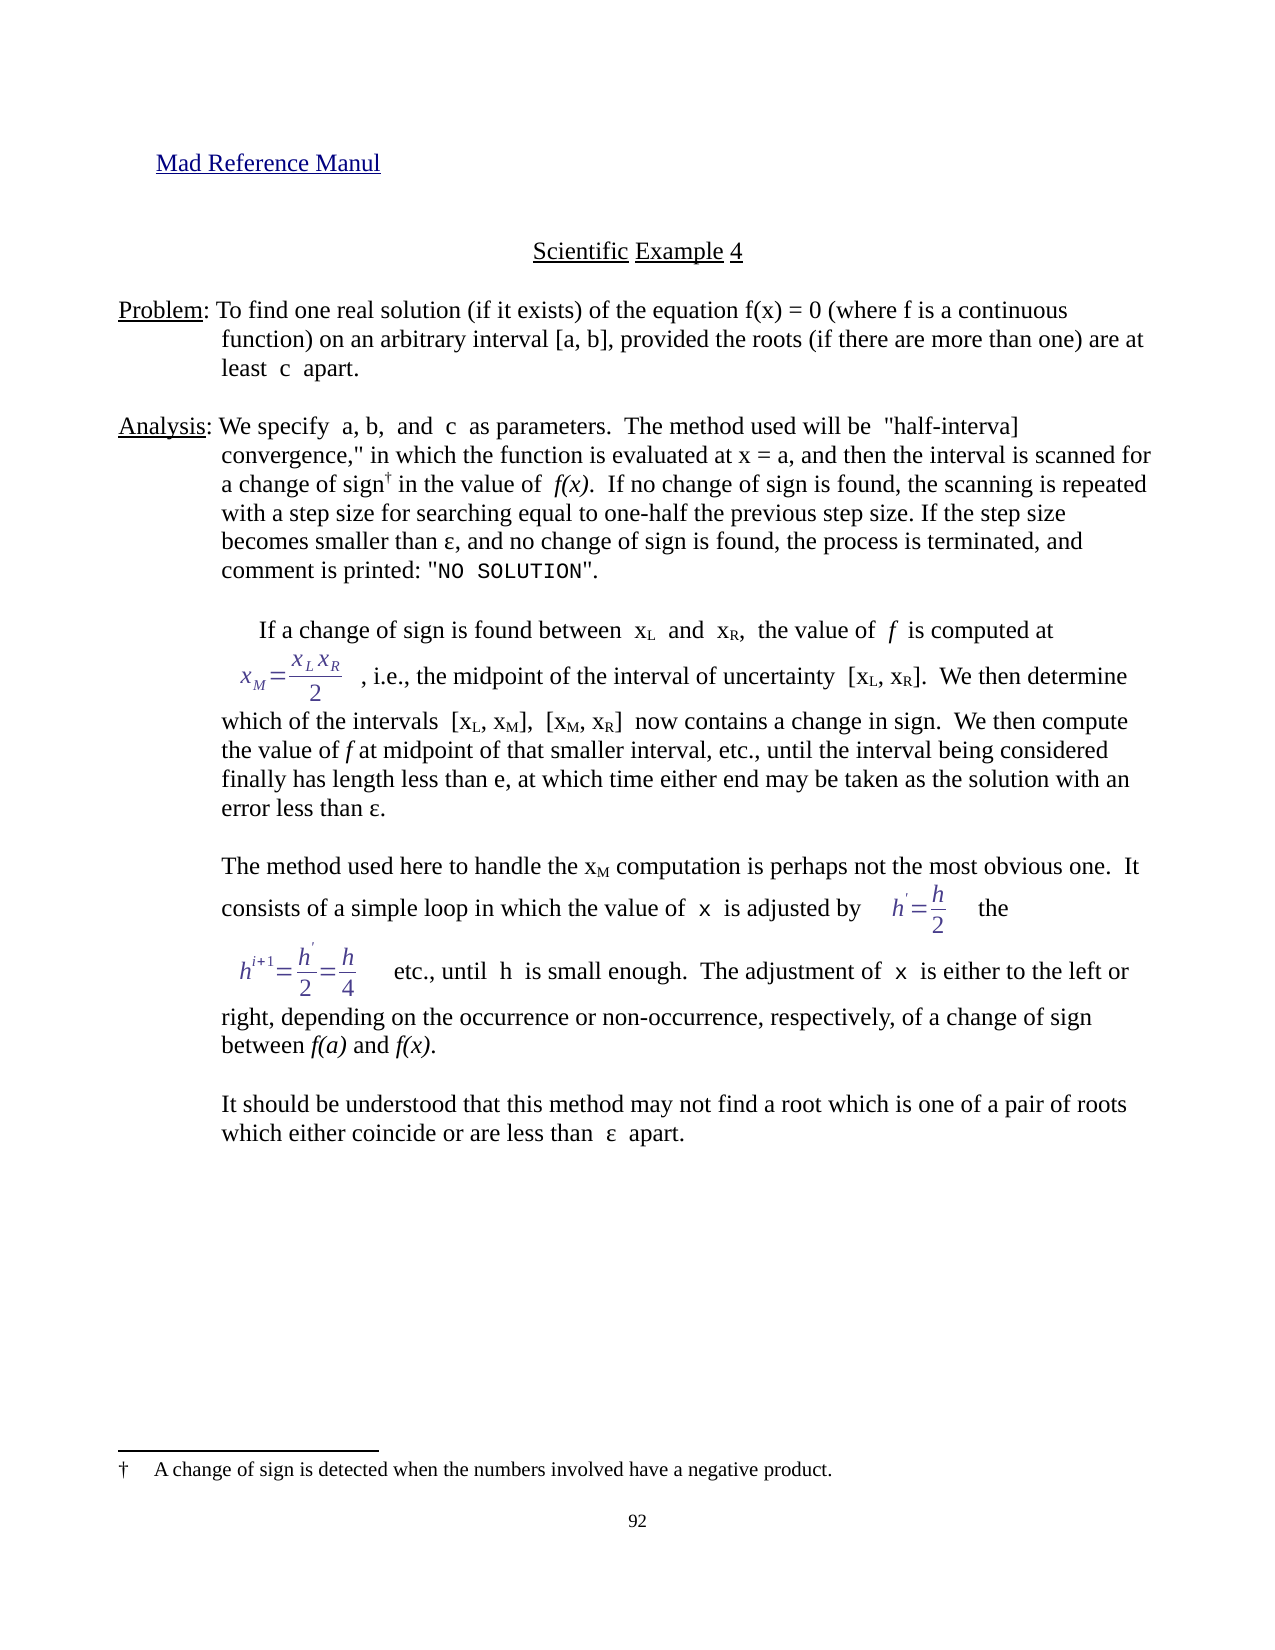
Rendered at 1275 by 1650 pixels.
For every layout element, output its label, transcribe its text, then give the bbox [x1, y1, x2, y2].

subtitle Scientific Example 4 [118, 236, 1157, 265]
text It should be understood that this method may not find a root which is one of a pair of roots which either coincide or are less than ε apart. [221, 1089, 1157, 1147]
text Problem: To find one real solution (if it exists) of the equation f(x) = 0 (where f is a continuous function) on an arbitrary interval [a, b], provided the roots (if there are more than one) are at least c apart. [118, 295, 1157, 381]
text If a change of sign is found between xL and xR, the value of f is computed at , i.e., the midpoint of the interval of uncertainty [xL, xR]. We then determine which of the intervals [xL, xM], [xM, xR] now contains a change in sign. We then compute the value of f at midpoint of that smaller interval, etc., until the interval being considered finally has length less than e, at which time either end may be taken as the solution with an error less than ε. [221, 615, 1157, 821]
text A change of sign is detected when the numbers involved have a negative product. [118, 1457, 1157, 1481]
text Analysis: We specify a, b, and c as parameters. The method used will be "half-interva] convergence," in which the function is evaluated at x = a, and then the interval is scanned for a change of sign in the value of f(x). If no change of sign is found, the scanning is repeated with a step size for searching equal to one-half the previous step size. If the step size becomes smaller than ε, and no change of sign is found, the process is terminated, and comment is printed: "NO SOLUTION". [118, 411, 1157, 585]
text The method used here to handle the xM computation is perhaps not the most obvious one. It consists of a simple loop in which the value of x is adjusted by the etc., until h is small enough. The adjustment of x is either to the left or right, depending on the occurrence or non-occurrence, respectively, of a change of sign between f(a) and f(x). [221, 851, 1157, 1059]
